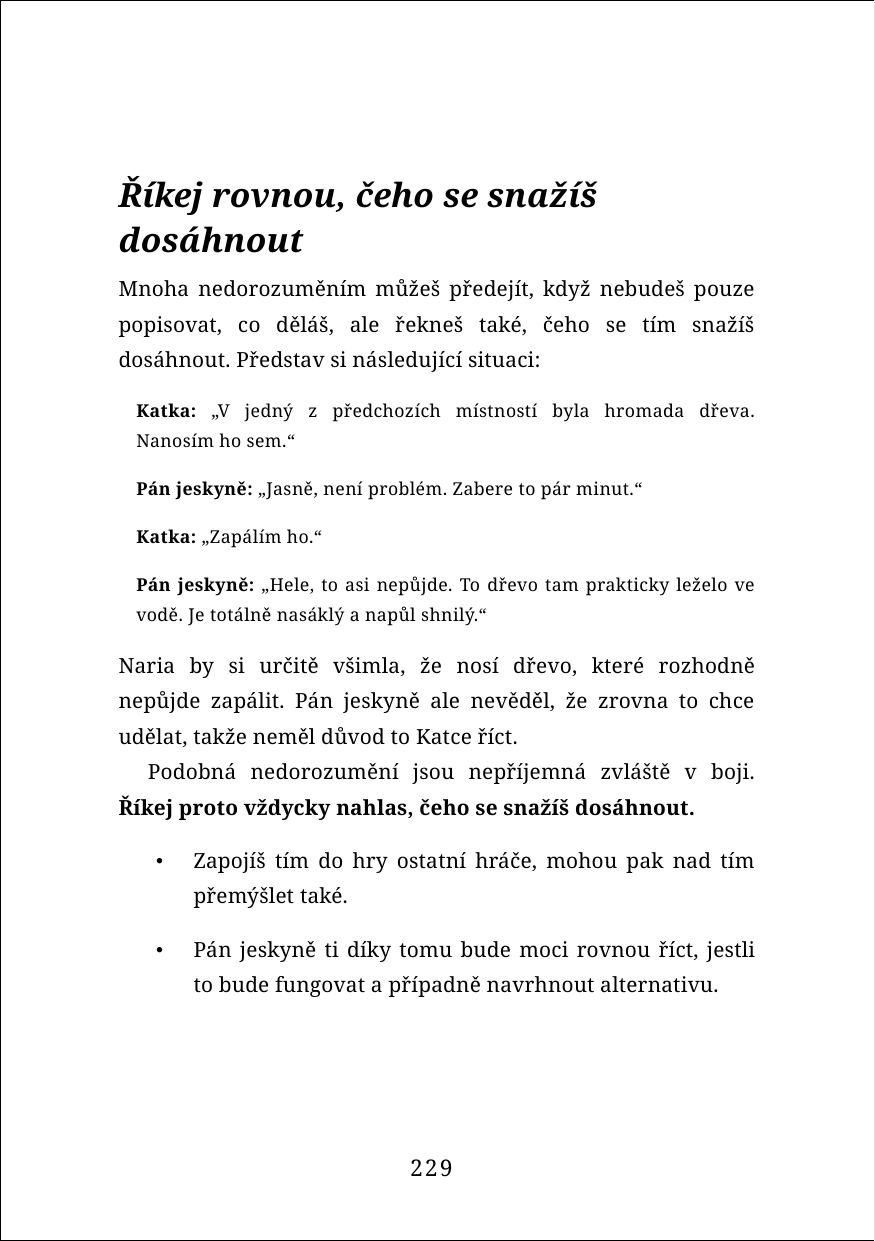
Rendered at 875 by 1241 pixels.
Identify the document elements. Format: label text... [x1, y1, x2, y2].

text Pán jeskyně: „Hele, to asi nepůjde. To dřevo tam prakticky leželo ve vodě. Je totálně nasáklý a napůl shnilý.“ [136, 573, 756, 627]
text Katka: „Zapálím ho.“ [136, 525, 756, 549]
subtitle Říkej rovnou, čeho se snažíš dosáhnout [118, 172, 756, 263]
list Zapojíš tím do hry ostatní hráče, mohou pak nad tím přemýšlet také. [156, 846, 756, 910]
list Pán jeskyně ti díky tomu bude moci rovnou říct, jestli to bude fungovat a případně navrhnout alternativu. [156, 935, 756, 999]
text Mnoha nedorozuměním můžeš předejít, když nebudeš pouze popisovat, co děláš, ale řekneš také, čeho se tím snažíš dosáhnout. Představ si následující situaci: [118, 274, 756, 374]
text Naria by si určitě všimla, že nosí dřevo, které rozhodně nepůjde zapálit. Pán jeskyně ale nevěděl, že zrovna to chce udělat, takže neměl důvod to Katce říct. Podobná nedorozumění jsou nepříjemná zvláště v boji. Říkej proto vždycky nahlas, čeho se snažíš dosáhnout. [118, 651, 756, 821]
text Katka: „V jedný z předchozích místností byla hromada dřeva. Nanosím ho sem.“ [136, 399, 756, 453]
text Pán jeskyně: „Jasně, není problém. Zabere to pár minut.“ [136, 477, 756, 501]
